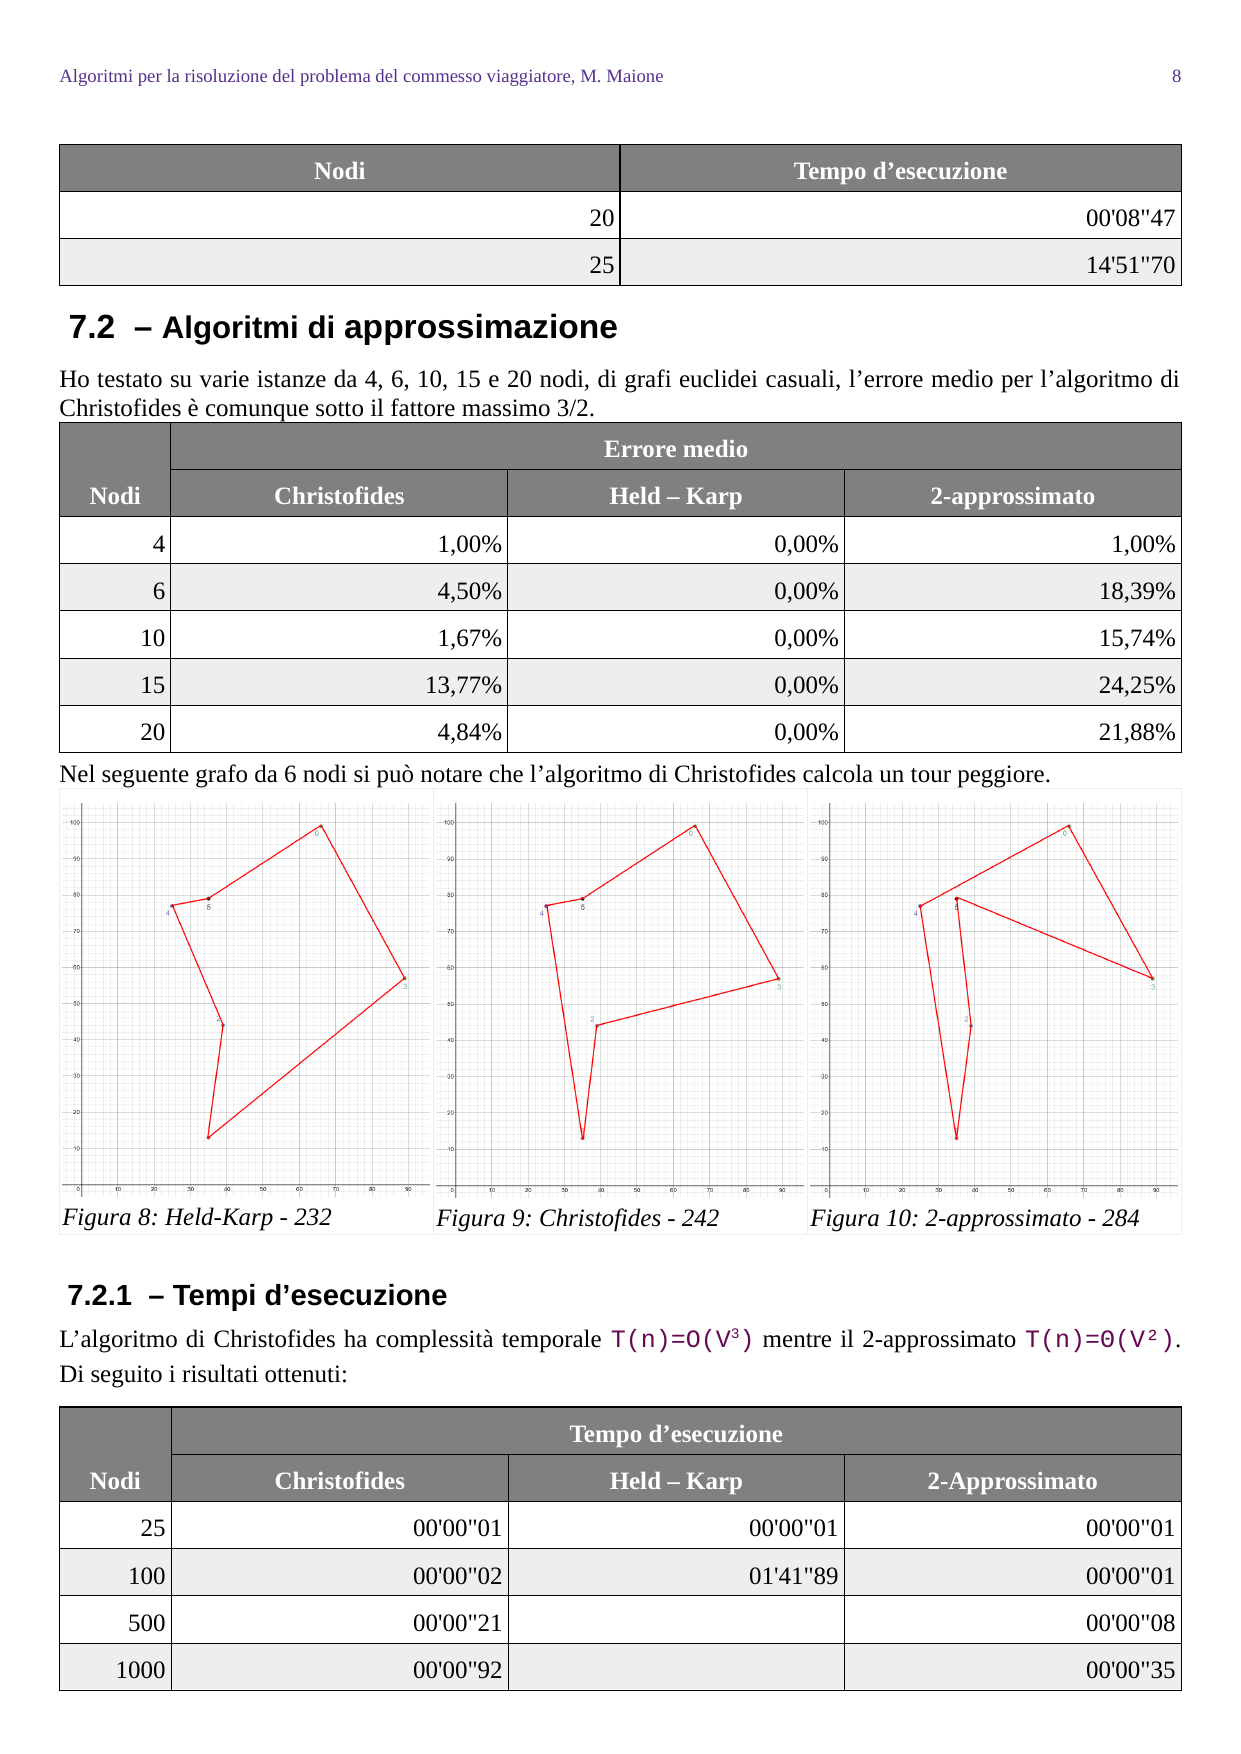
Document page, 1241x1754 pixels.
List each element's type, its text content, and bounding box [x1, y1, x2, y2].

table_cell 4,84% [171, 706, 507, 752]
table_cell 13,77% [171, 659, 507, 705]
table_cell 100 [60, 1549, 171, 1595]
table_cell 1,00% [845, 517, 1181, 563]
table_cell 10 [60, 611, 170, 657]
table_cell 00'00"35 [845, 1644, 1181, 1689]
table_header [807, 1235, 1181, 1263]
table_cell 0,00% [508, 706, 844, 752]
table_cell 00'00"21 [172, 1596, 508, 1642]
table_cell 15 [60, 659, 170, 705]
table_cell Held – Karp [508, 470, 844, 516]
table_cell 24,25% [845, 659, 1181, 705]
table_header Nodi [60, 1408, 171, 1501]
table_cell 00'00"01 [845, 1502, 1181, 1548]
table_cell 0,00% [508, 611, 844, 657]
subtitle Algoritmi di approssimazione [59, 307, 1181, 346]
picture [810, 803, 1179, 1198]
table_cell 00'00"01 [172, 1502, 508, 1548]
table_header [434, 789, 807, 1234]
table_cell 20 [60, 706, 170, 752]
table_cell 00'00"02 [172, 1549, 508, 1595]
table_cell 4,50% [171, 564, 507, 610]
table_cell 1000 [60, 1644, 171, 1689]
table_cell [509, 1644, 844, 1689]
table_cell 18,39% [845, 564, 1181, 610]
table_cell 0,00% [508, 517, 844, 563]
table_cell 00'00"01 [509, 1502, 844, 1548]
table_cell 25 [60, 1502, 171, 1548]
table_header Tempo d’esecuzione [172, 1408, 1181, 1454]
table_cell 00'08"47 [621, 192, 1181, 238]
table_cell 01'41"89 [509, 1549, 844, 1595]
table_header [433, 1235, 807, 1263]
table_cell 4 [60, 517, 170, 563]
table_cell 500 [60, 1596, 171, 1642]
table_header [60, 789, 433, 1234]
table_cell 0,00% [508, 659, 844, 705]
table_cell 25 [60, 239, 619, 285]
table_cell Christofides [171, 470, 507, 516]
table_cell Christofides [172, 1455, 508, 1501]
table_header Tempo d’esecuzione [621, 145, 1181, 191]
table_cell 2-Approssimato [845, 1455, 1181, 1501]
table_cell 00'00"08 [845, 1596, 1181, 1642]
table_cell 1,67% [171, 611, 507, 657]
table_header [808, 789, 1181, 1234]
table_cell Held – Karp [509, 1455, 844, 1501]
table_header Nodi [60, 145, 619, 191]
table_cell 14'51"70 [621, 239, 1181, 285]
table_cell 15,74% [845, 611, 1181, 657]
subtitle Tempi d’esecuzione [59, 1278, 1181, 1311]
table_cell 2-approssimato [845, 470, 1181, 516]
table_cell 21,88% [845, 706, 1181, 752]
table_cell 1,00% [171, 517, 507, 563]
picture [436, 803, 804, 1198]
table_cell 00'00"01 [845, 1549, 1181, 1595]
table_header Errore medio [171, 423, 1181, 469]
text Ho testato su varie istanze da 4, 6, 10, 15 e 20 nodi, di grafi euclidei casuali, l’errore medio per l’algoritmo di Christofides è comunque sotto il fattore massimo 3/2. [59, 364, 1181, 422]
table_cell 00'00"92 [172, 1644, 508, 1689]
text Nel seguente grafo da 6 nodi si può notare che l’algoritmo di Christofides calcola un tour peggiore. [59, 759, 1181, 788]
picture [62, 803, 430, 1197]
table_cell 6 [60, 564, 170, 610]
text L’algoritmo di Christofides ha complessità temporale T(n)=O(V3) mentre il 2-approssimato T(n)=Θ(V²). Di seguito i risultati ottenuti: [59, 1324, 1181, 1388]
table_header Nodi [60, 423, 170, 516]
table_cell 0,00% [508, 564, 844, 610]
table_cell 20 [60, 192, 619, 238]
table_header [59, 1235, 433, 1263]
table_cell [509, 1596, 844, 1642]
